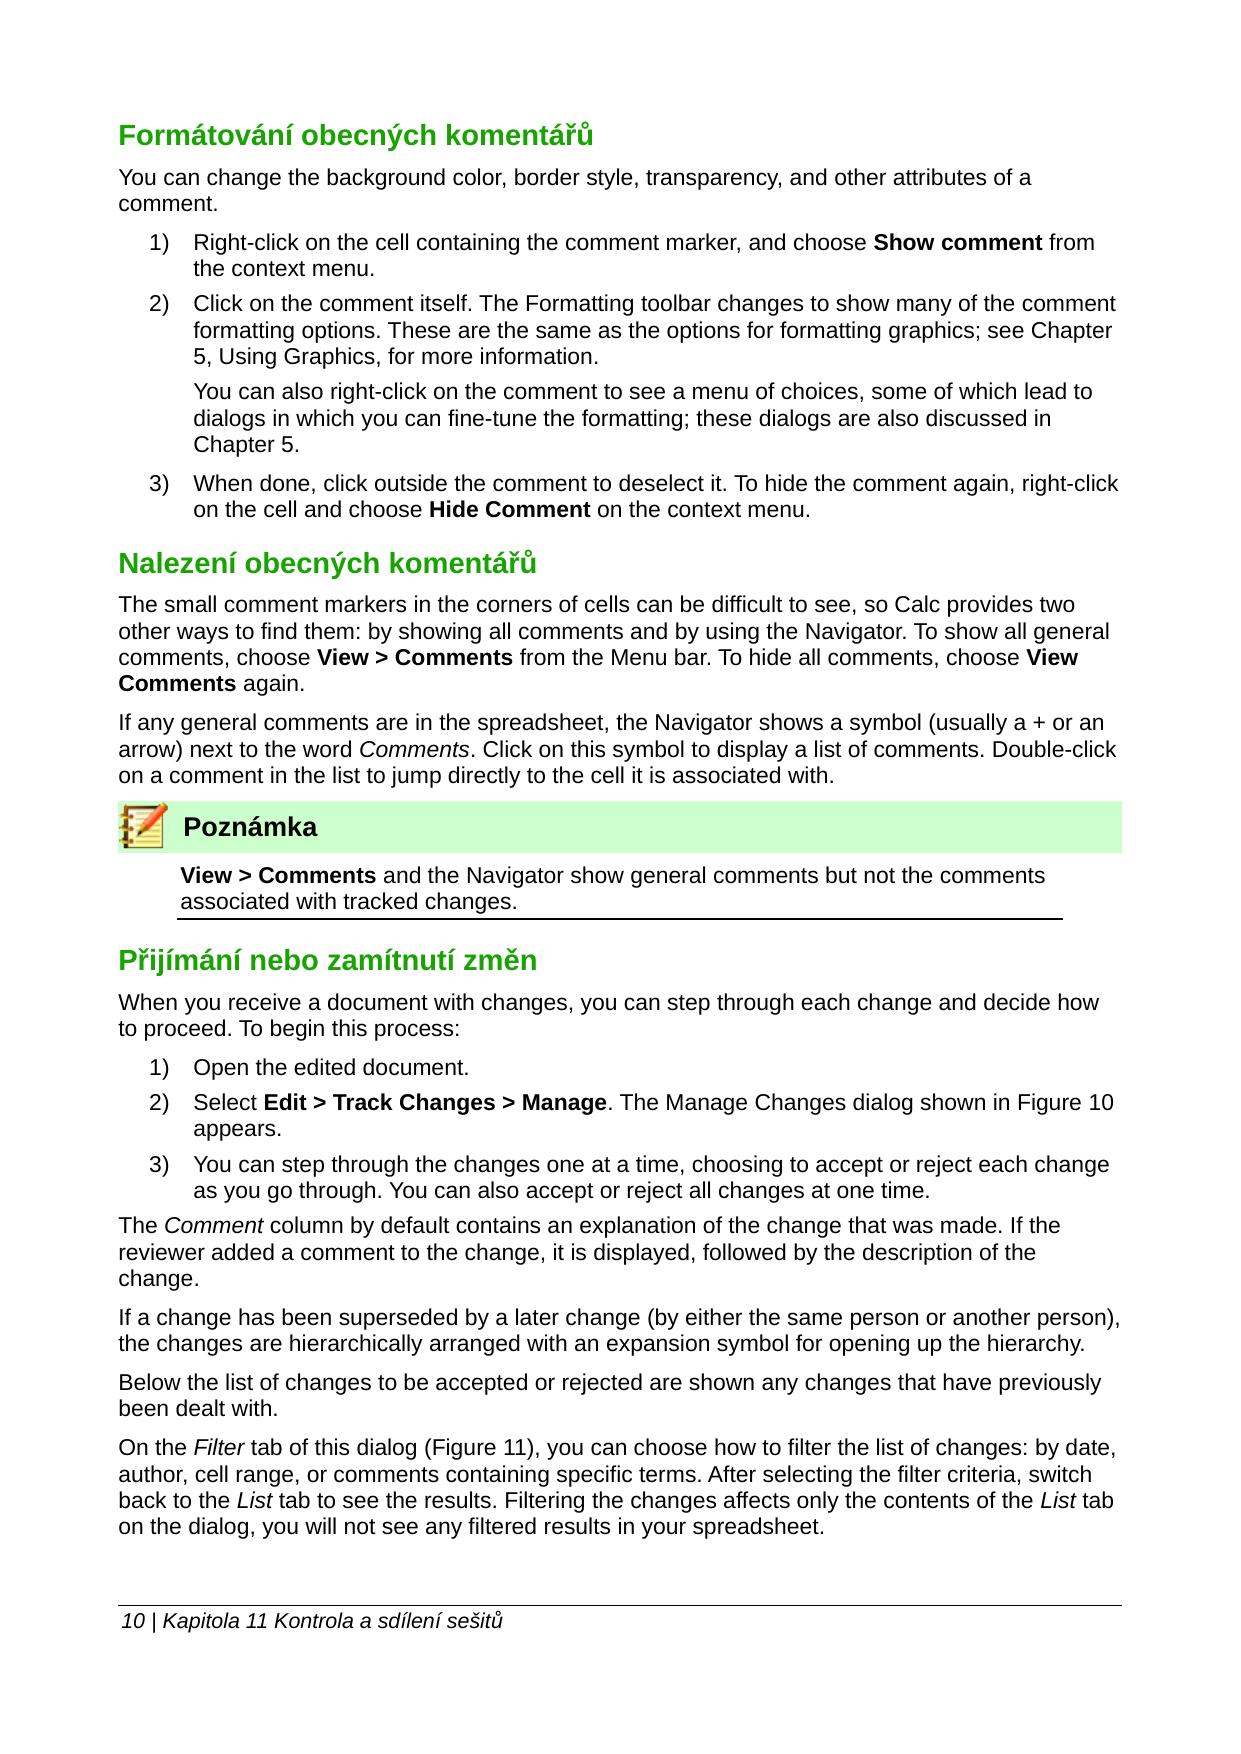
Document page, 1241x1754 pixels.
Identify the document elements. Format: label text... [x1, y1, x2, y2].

list When you receive a document with changes, you can step through each change and decide how to proceed. To begin this process: [118, 989, 1122, 1041]
list Select Edit > Track Changes > Manage. The Manage Changes dialog shown in Figure 10 appears. [169, 1089, 1122, 1142]
subtitle Formátování obecných komentářů [118, 118, 1122, 152]
text The Comment column by default contains an explanation of the change that was made. If the reviewer added a comment to the change, it is displayed, followed by the description of the change. [118, 1212, 1122, 1291]
subtitle Přijímání nebo zamítnutí změn [118, 943, 1122, 977]
list Click on the comment itself. The Formatting toolbar changes to show many of the comment formatting options. These are the same as the options for formatting graphics; see Chapter 5, Using Graphics, for more information. [169, 290, 1122, 369]
text On the Filter tab of this dialog (Figure 11), you can choose how to filter the list of changes: by date, author, cell range, or comments containing specific terms. After selecting the filter criteria, switch back to the List tab to see the results. Filtering the changes affects only the contents of the List tab on the dialog, you will not see any filtered results in your spreadsheet. [118, 1434, 1122, 1539]
text View > Comments and the Navigator show general comments but not the comments associated with tracked changes. [177, 859, 1063, 918]
text You can change the background color, border style, transparency, and other attributes of a comment. [118, 163, 1122, 216]
list When done, click outside the comment to deselect it. To hide the comment again, right-click on the cell and choose Hide Comment on the context menu. [169, 470, 1122, 522]
text Below the list of changes to be accepted or rejected are shown any changes that have previously been dealt with. [118, 1369, 1122, 1422]
list Right-click on the cell containing the comment marker, and choose Show comment from the context menu. [169, 229, 1122, 281]
list Open the edited document. [169, 1054, 1122, 1080]
text If any general comments are in the spreadsheet, the Navigator shows a symbol (usually a + or an arrow) next to the word Comments. Click on this symbol to display a list of comments. Double-click on a comment in the list to jump directly to the cell it is associated with. [118, 709, 1122, 788]
list You can step through the changes one at a time, choosing to accept or reject each change as you go through. You can also accept or reject all changes at one time. [169, 1151, 1122, 1203]
text If a change has been superseded by a later change (by either the same person or another person), the changes are hierarchically arranged with an expansion symbol for opening up the hierarchy. [118, 1304, 1122, 1356]
subtitle Nalezení obecných komentářů [118, 546, 1122, 579]
text The small comment markers in the corners of cells can be difficult to see, so Calc provides two other ways to find them: by showing all comments and by using the Navigator. To show all general comments, choose View > Comments from the Menu bar. To hide all comments, choose View Comments again. [118, 591, 1122, 697]
text You can also right-click on the comment to see a menu of choices, some of which lead to dialogs in which you can fine-tune the formatting; these dialogs are also discussed in Chapter 5. [193, 378, 1122, 457]
subtitle Poznámka [118, 801, 1122, 853]
picture [119, 801, 170, 852]
